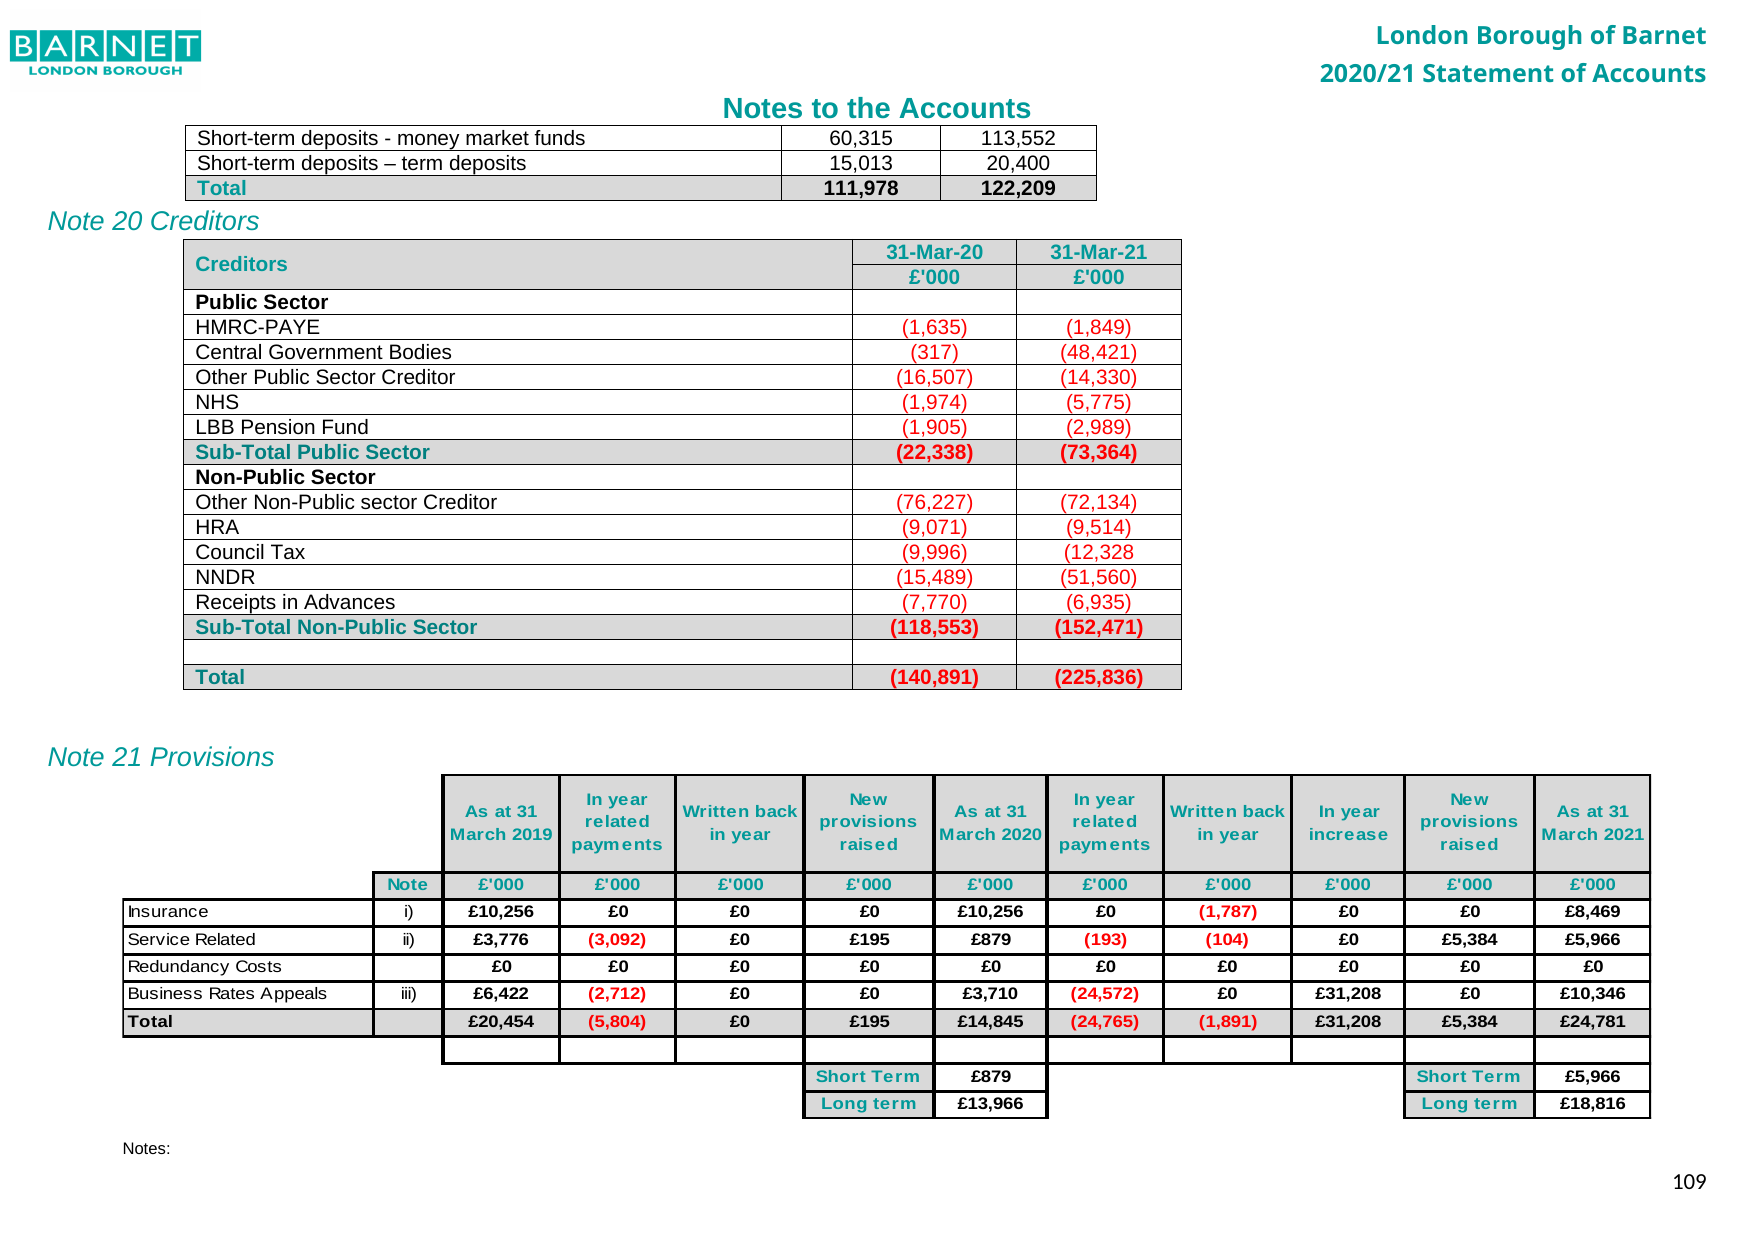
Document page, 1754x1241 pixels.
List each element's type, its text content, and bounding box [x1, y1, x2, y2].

table_cell NNDR [184, 565, 852, 589]
table_cell LBB Pension Fund [184, 415, 852, 439]
table_cell NHS [184, 390, 852, 414]
table_cell Sub-Total Non-Public Sector [184, 615, 852, 639]
table_cell (140,891) [853, 665, 1016, 689]
table_cell 113,552 [941, 126, 1096, 150]
table_cell (51,560) [1017, 565, 1181, 589]
table_cell (22,338) [853, 440, 1016, 464]
table_cell (5,775) [1017, 390, 1181, 414]
table_cell (118,553) [853, 615, 1016, 639]
table_cell Non-Public Sector [184, 465, 852, 489]
table_cell (15,489) [853, 565, 1016, 589]
table_header 31-Mar-21 [1017, 240, 1181, 264]
table_cell 111,978 [782, 176, 940, 200]
text Notes: [122, 1139, 1707, 1158]
table_cell (16,507) [853, 365, 1016, 389]
table_cell Public Sector [184, 290, 852, 314]
table_cell (2,989) [1017, 415, 1181, 439]
table_cell (317) [853, 340, 1016, 364]
table_cell [1017, 640, 1181, 664]
table_cell [853, 465, 1016, 489]
table_cell Total [184, 665, 852, 689]
table_cell Sub-Total Public Sector [184, 440, 852, 464]
table_cell (1,849) [1017, 315, 1181, 339]
table_cell 15,013 [782, 151, 940, 175]
table_cell Short-term deposits - money market funds [186, 126, 781, 150]
table_cell Other Public Sector Creditor [184, 365, 852, 389]
subtitle Note 20 Creditors [47, 205, 1707, 236]
subtitle Note 21 Provisions [47, 741, 1707, 772]
table_cell (12,328 [1017, 540, 1181, 564]
table_cell [1017, 465, 1181, 489]
table_cell (48,421) [1017, 340, 1181, 364]
table_cell £'000 [1017, 265, 1181, 289]
table_cell (1,635) [853, 315, 1016, 339]
table_cell 20,400 [941, 151, 1096, 175]
table_cell Council Tax [184, 540, 852, 564]
table_cell (73,364) [1017, 440, 1181, 464]
table_cell (9,071) [853, 515, 1016, 539]
table_header 31-Mar-20 [853, 240, 1016, 264]
table_cell (1,974) [853, 390, 1016, 414]
table_cell (7,770) [853, 590, 1016, 614]
table_cell (1,905) [853, 415, 1016, 439]
table_cell (6,935) [1017, 590, 1181, 614]
table_cell 122,209 [941, 176, 1096, 200]
table_cell [853, 290, 1016, 314]
table_cell [1017, 290, 1181, 314]
table_cell (72,134) [1017, 490, 1181, 514]
table_cell Central Government Bodies [184, 340, 852, 364]
table_cell [853, 640, 1016, 664]
table_cell £'000 [853, 265, 1016, 289]
table_cell Receipts in Advances [184, 590, 852, 614]
table_cell (9,996) [853, 540, 1016, 564]
table_header Creditors [184, 240, 852, 289]
table_cell (76,227) [853, 490, 1016, 514]
table_cell (9,514) [1017, 515, 1181, 539]
table_cell Total [186, 176, 781, 200]
table_cell HMRC-PAYE [184, 315, 852, 339]
table_cell 60,315 [782, 126, 940, 150]
table_cell HRA [184, 515, 852, 539]
table_cell Short-term deposits – term deposits [186, 151, 781, 175]
table_cell [184, 640, 852, 664]
table_cell (225,836) [1017, 665, 1181, 689]
table_cell (152,471) [1017, 615, 1181, 639]
table_cell (14,330) [1017, 365, 1181, 389]
table_cell Other Non-Public sector Creditor [184, 490, 852, 514]
